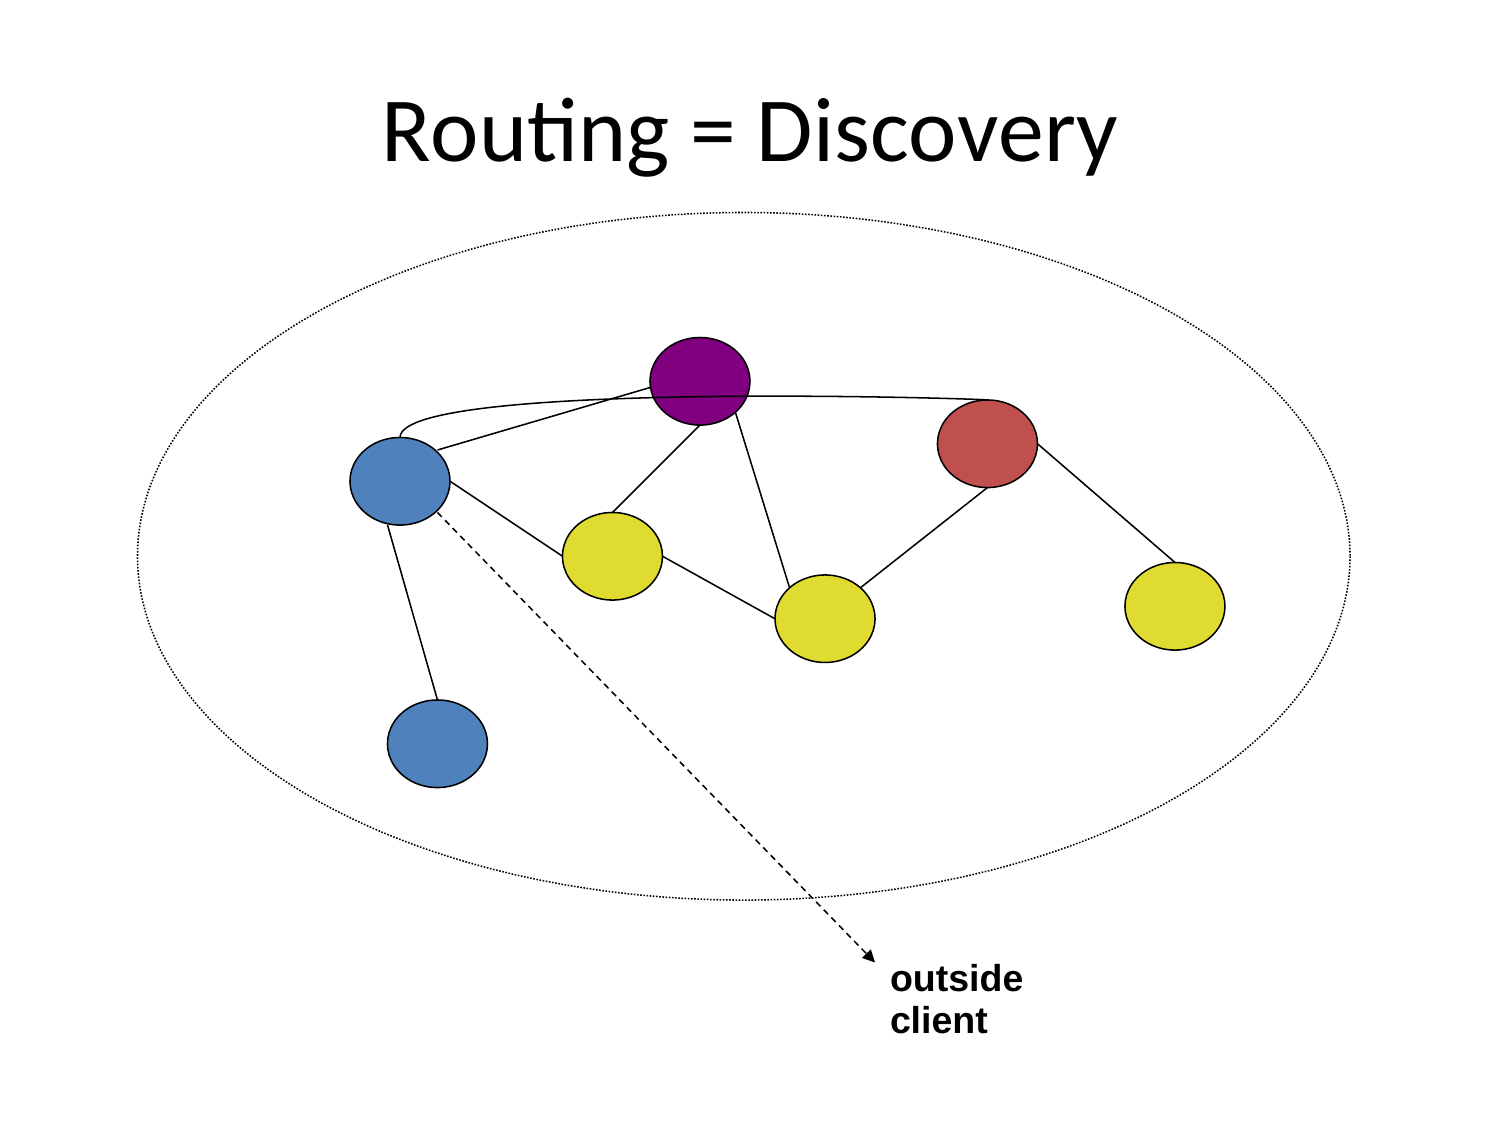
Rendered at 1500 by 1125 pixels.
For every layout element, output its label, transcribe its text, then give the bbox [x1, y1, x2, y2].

title Routing = Discovery [75, 45, 1426, 233]
text_box [654, 398, 747, 426]
text_box [775, 574, 876, 663]
text_box outside client [875, 949, 1039, 1050]
text_box [562, 512, 663, 601]
text_box [1124, 562, 1225, 651]
text_box [349, 437, 450, 526]
text_box [387, 700, 488, 788]
text_box [649, 337, 751, 397]
text_box [937, 399, 1038, 488]
